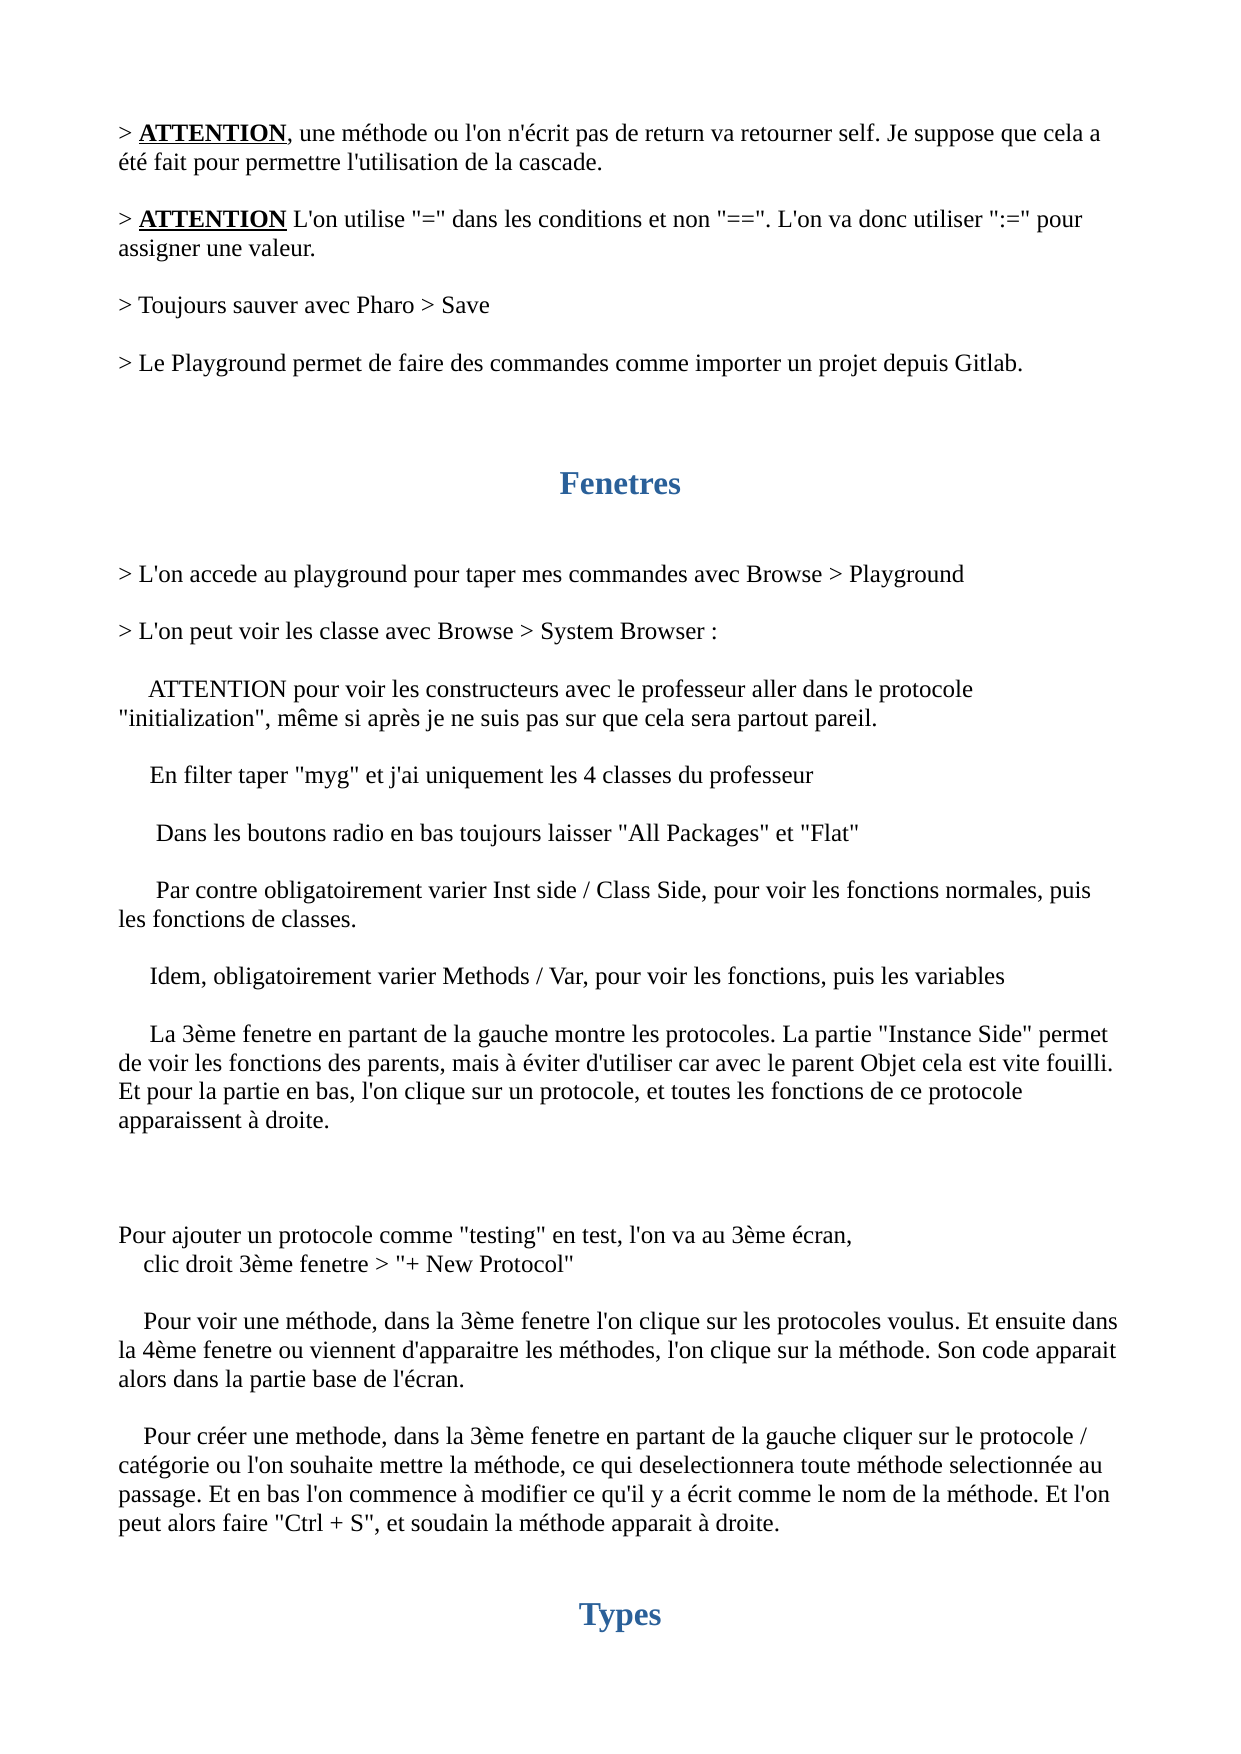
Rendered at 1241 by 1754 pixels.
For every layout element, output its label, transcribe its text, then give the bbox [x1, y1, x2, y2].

text > L'on accede au playground pour taper mes commandes avec Browse > Playground [118, 559, 1122, 588]
text ATTENTION pour voir les constructeurs avec le professeur aller dans le protocole "initialization", même si après je ne suis pas sur que cela sera partout pareil. [118, 674, 1122, 731]
text En filter taper "myg" et j'ai uniquement les 4 classes du professeur [118, 760, 1122, 789]
text > Toujours sauver avec Pharo > Save [118, 291, 1122, 319]
text Pour voir une méthode, dans la 3ème fenetre l'on clique sur les protocoles voulus. Et ensuite dans la 4ème fenetre ou viennent d'apparaitre les méthodes, l'on clique sur la méthode. Son code apparait alors dans la partie base de l'écran. [118, 1306, 1122, 1393]
text > Le Playground permet de faire des commandes comme importer un projet depuis Gitlab. [118, 348, 1122, 377]
text > ATTENTION L'on utilise "=" dans les conditions et non "==". L'on va donc utiliser ":=" pour assigner une valeur. [118, 204, 1122, 262]
text Idem, obligatoirement varier Methods / Var, pour voir les fonctions, puis les variables [118, 961, 1122, 990]
text clic droit 3ème fenetre > "+ New Protocol" [118, 1249, 1122, 1278]
text Dans les boutons radio en bas toujours laisser "All Packages" et "Flat" [118, 818, 1122, 846]
text Pour créer une methode, dans la 3ème fenetre en partant de la gauche cliquer sur le protocole / catégorie ou l'on souhaite mettre la méthode, ce qui deselectionnera toute méthode selectionnée au passage. Et en bas l'on commence à modifier ce qu'il y a écrit comme le nom de la méthode. Et l'on peut alors faire "Ctrl + S", et soudain la méthode apparait à droite. [118, 1421, 1122, 1536]
text Pour ajouter un protocole comme "testing" en test, l'on va au 3ème écran, [118, 1220, 1122, 1249]
text La 3ème fenetre en partant de la gauche montre les protocoles. La partie "Instance Side" permet de voir les fonctions des parents, mais à éviter d'utiliser car avec le parent Objet cela est vite fouilli. Et pour la partie en bas, l'on clique sur un protocole, et toutes les fonctions de ce protocole apparaissent à droite. [118, 1019, 1122, 1134]
text > ATTENTION, une méthode ou l'on n'écrit pas de return va retourner self. Je suppose que cela a été fait pour permettre l'utilisation de la cascade. [118, 118, 1122, 176]
text Fenetres [118, 463, 1122, 501]
text Par contre obligatoirement varier Inst side / Class Side, pour voir les fonctions normales, puis les fonctions de classes. [118, 875, 1122, 933]
text Types [118, 1594, 1122, 1632]
text > L'on peut voir les classe avec Browse > System Browser : [118, 616, 1122, 645]
